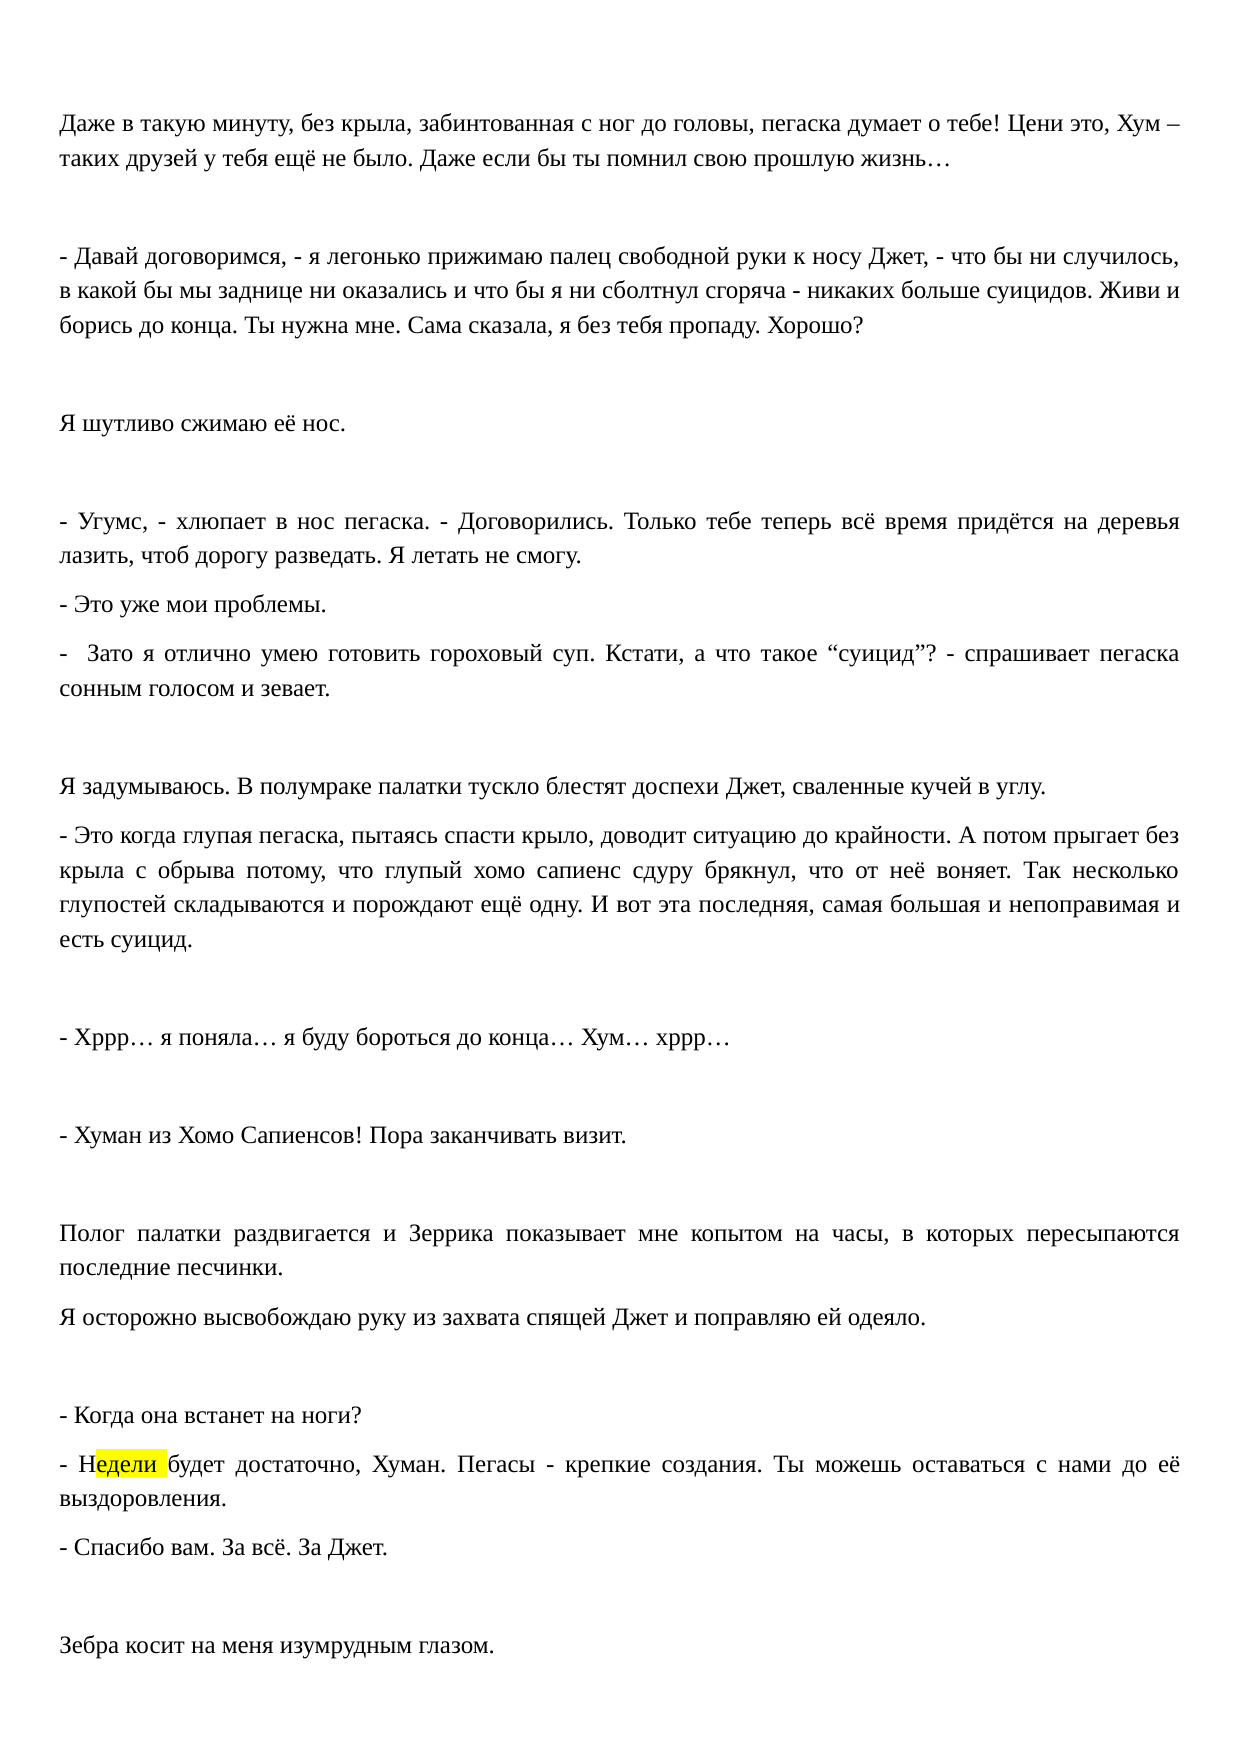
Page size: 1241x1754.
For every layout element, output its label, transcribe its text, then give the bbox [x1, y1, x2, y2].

text - Это когда глупая пегаска, пытаясь спасти крыло, доводит ситуацию до крайности. А потом прыгает без крыла с обрыва потому, что глупый хомо сапиенс сдуру брякнул, что от неё воняет. Так несколько глупостей складываются и порождают ещё одну. И вот эта последняя, самая большая и непоправимая и есть суицид. [59, 820, 1181, 952]
text Полог палатки раздвигается и Зеррика показывает мне копытом на часы, в которых пересыпаются последние песчинки. [59, 1218, 1181, 1281]
text - Давай договоримся, - я легонько прижимаю палец свободной руки к носу Джет, - что бы ни случилось, в какой бы мы заднице ни оказались и что бы я ни сболтнул сгоряча - никаких больше суицидов. Живи и борись до конца. Ты нужна мне. Сама сказала, я без тебя пропаду. Хорошо? [59, 241, 1181, 338]
text - Недели будет достаточно, Хуман. Пегасы - крепкие создания. Ты можешь оставаться с нами до её выздоровления. [59, 1449, 1181, 1512]
text - Это уже мои проблемы. [59, 589, 1181, 618]
text - Хррр… я поняла… я буду бороться до конца… Хум… хррр… [59, 1022, 1181, 1051]
text - Зато я отлично умею готовить гороховый суп. Кстати, а что такое “суицид”? - спрашивает пегаска сонным голосом и зевает. [59, 638, 1181, 702]
text - Хуман из Хомо Сапиенсов! Пора заканчивать визит. [59, 1120, 1181, 1149]
text Я задумываюсь. В полумраке палатки тускло блестят доспехи Джет, сваленные кучей в углу. [59, 771, 1181, 800]
text - Спасибо вам. За всё. За Джет. [59, 1532, 1181, 1561]
text Даже в такую минуту, без крыла, забинтованная с ног до головы, пегаска думает о тебе! Цени это, Хум – таких друзей у тебя ещё не было. Даже если бы ты помнил свою прошлую жизнь… [59, 108, 1181, 171]
text Я осторожно высвобождаю руку из захвата спящей Джет и поправляю ей одеяло. [59, 1302, 1181, 1330]
text Я шутливо сжимаю её нос. [59, 408, 1181, 437]
text - Когда она встанет на ноги? [59, 1400, 1181, 1428]
text Зебра косит на меня изумрудным глазом. [59, 1630, 1181, 1659]
text - Угумс, - хлюпает в нос пегаска. - Договорились. Только тебе теперь всё время придётся на деревья лазить, чтоб дорогу разведать. Я летать не смогу. [59, 506, 1181, 569]
